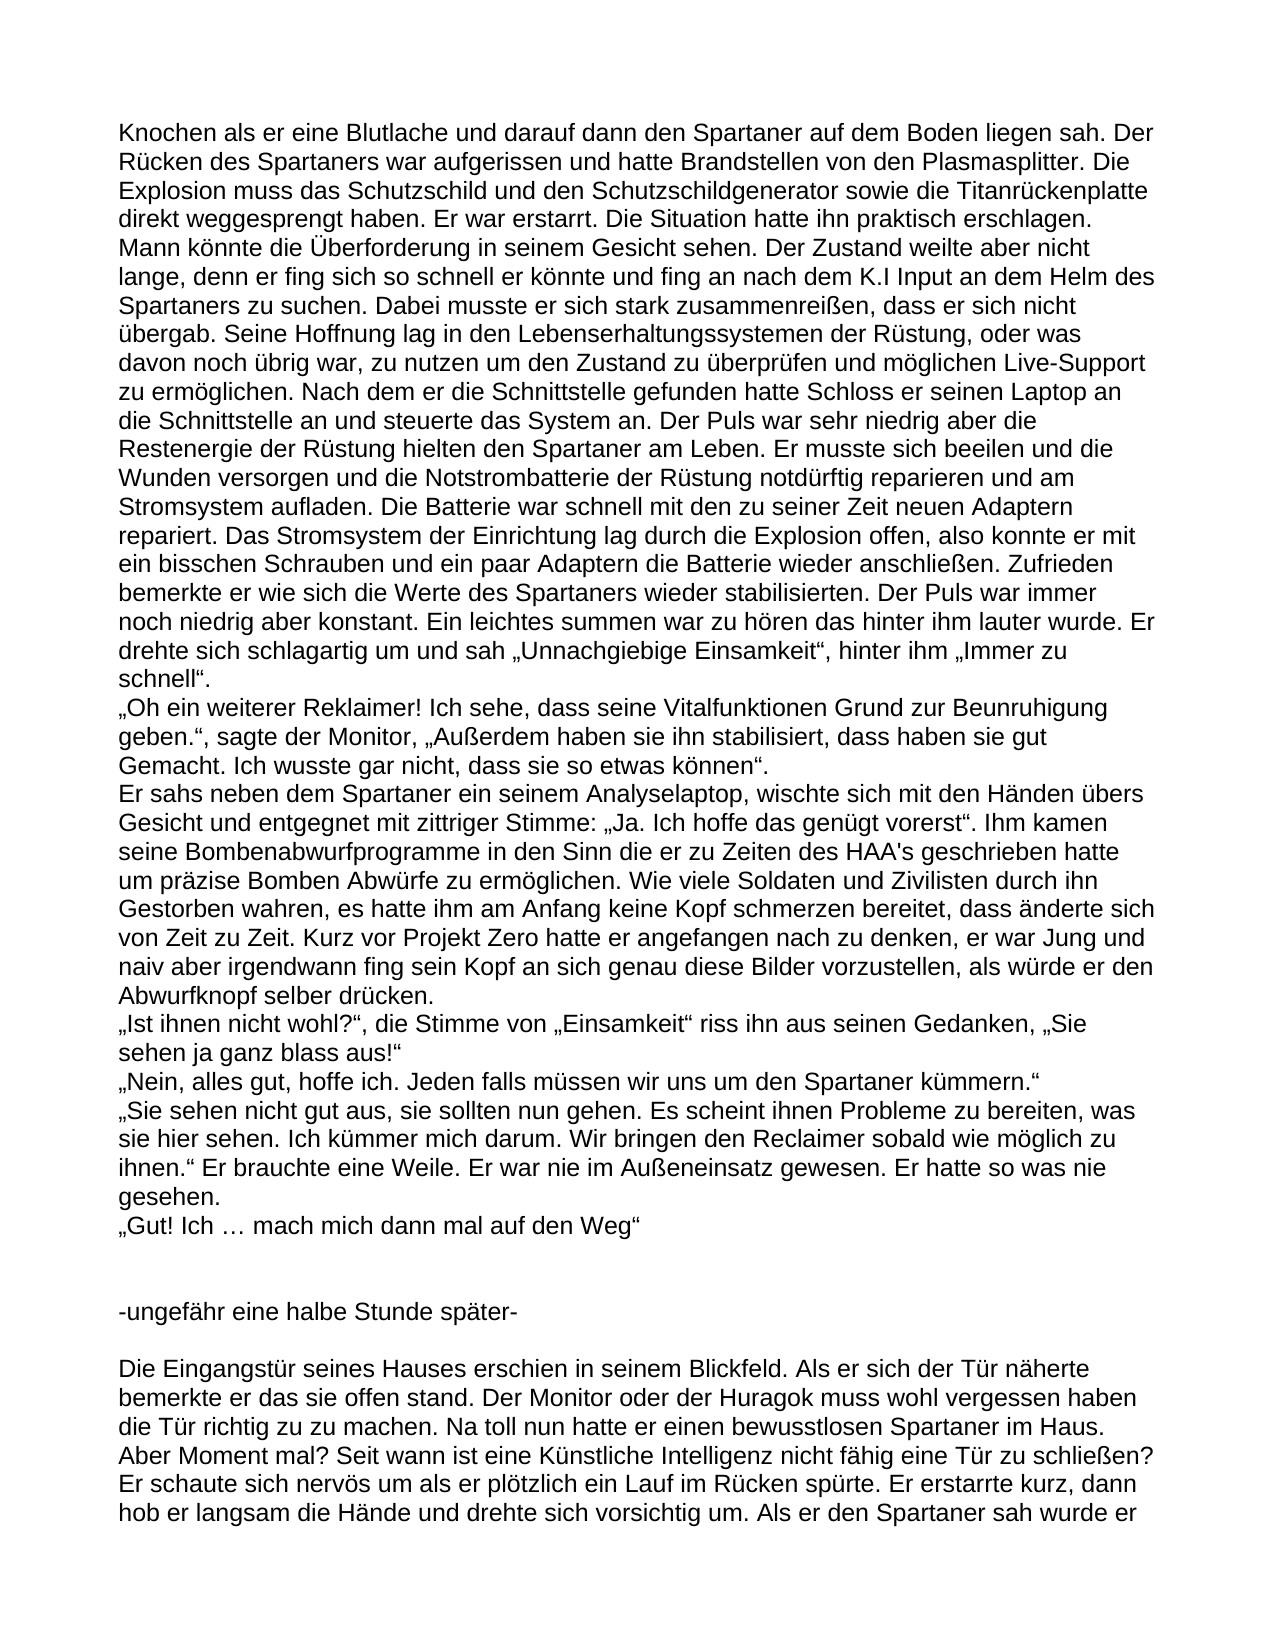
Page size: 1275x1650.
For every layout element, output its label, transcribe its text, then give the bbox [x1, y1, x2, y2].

text „Gut! Ich … mach mich dann mal auf den Weg“ [118, 1211, 1157, 1239]
text Er schaute sich nervös um als er plötzlich ein Lauf im Rücken spürte. Er erstarrte kurz, dann hob er langsam die Hände und drehte sich vorsichtig um. Als er den Spartaner sah wurde er [118, 1469, 1157, 1527]
text Aber Moment mal? Seit wann ist eine Künstliche Intelligenz nicht fähig eine Tür zu schließen? [118, 1441, 1157, 1469]
text „Oh ein weiterer Reklaimer! Ich sehe, dass seine Vitalfunktionen Grund zur Beunruhigung geben.“, sagte der Monitor, „Außerdem haben sie ihn stabilisiert, dass haben sie gut Gemacht. Ich wusste gar nicht, dass sie so etwas können“. [118, 693, 1157, 779]
text „Ist ihnen nicht wohl?“, die Stimme von „Einsamkeit“ riss ihn aus seinen Gedanken, „Sie sehen ja ganz blass aus!“ [118, 1009, 1157, 1067]
text „Sie sehen nicht gut aus, sie sollten nun gehen. Es scheint ihnen Probleme zu bereiten, was sie hier sehen. Ich kümmer mich darum. Wir bringen den Reclaimer sobald wie möglich zu ihnen.“ Er brauchte eine Weile. Er war nie im Außeneinsatz gewesen. Er hatte so was nie gesehen. [118, 1096, 1157, 1211]
text -ungefähr eine halbe Stunde später- [118, 1297, 1157, 1326]
text Die Eingangstür seines Hauses erschien in seinem Blickfeld. Als er sich der Tür näherte bemerkte er das sie offen stand. Der Monitor oder der Huragok muss wohl vergessen haben die Tür richtig zu zu machen. Na toll nun hatte er einen bewusstlosen Spartaner im Haus. [118, 1354, 1157, 1441]
text „Nein, alles gut, hoffe ich. Jeden falls müssen wir uns um den Spartaner kümmern.“ [118, 1067, 1157, 1096]
text Knochen als er eine Blutlache und darauf dann den Spartaner auf dem Boden liegen sah. Der Rücken des Spartaners war aufgerissen und hatte Brandstellen von den Plasmasplitter. Die Explosion muss das Schutzschild und den Schutzschildgenerator sowie die Titanrückenplatte direkt weggesprengt haben. Er war erstarrt. Die Situation hatte ihn praktisch erschlagen. Mann könnte die Überforderung in seinem Gesicht sehen. Der Zustand weilte aber nicht lange, denn er fing sich so schnell er könnte und fing an nach dem K.I Input an dem Helm des Spartaners zu suchen. Dabei musste er sich stark zusammenreißen, dass er sich nicht übergab. Seine Hoffnung lag in den Lebenserhaltungssystemen der Rüstung, oder was davon noch übrig war, zu nutzen um den Zustand zu überprüfen und möglichen Live-Support zu ermöglichen. Nach dem er die Schnittstelle gefunden hatte Schloss er seinen Laptop an die Schnittstelle an und steuerte das System an. Der Puls war sehr niedrig aber die Restenergie der Rüstung hielten den Spartaner am Leben. Er musste sich beeilen und die Wunden versorgen und die Notstrombatterie der Rüstung notdürftig reparieren und am Stromsystem aufladen. Die Batterie war schnell mit den zu seiner Zeit neuen Adaptern repariert. Das Stromsystem der Einrichtung lag durch die Explosion offen, also konnte er mit ein bisschen Schrauben und ein paar Adaptern die Batterie wieder anschließen. Zufrieden bemerkte er wie sich die Werte des Spartaners wieder stabilisierten. Der Puls war immer noch niedrig aber konstant. Ein leichtes summen war zu hören das hinter ihm lauter wurde. Er drehte sich schlagartig um und sah „Unnachgiebige Einsamkeit“, hinter ihm „Immer zu schnell“. [118, 118, 1157, 693]
text Er sahs neben dem Spartaner ein seinem Analyselaptop, wischte sich mit den Händen übers Gesicht und entgegnet mit zittriger Stimme: „Ja. Ich hoffe das genügt vorerst“. Ihm kamen seine Bombenabwurfprogramme in den Sinn die er zu Zeiten des HAA's geschrieben hatte um präzise Bomben Abwürfe zu ermöglichen. Wie viele Soldaten und Zivilisten durch ihn Gestorben wahren, es hatte ihm am Anfang keine Kopf schmerzen bereitet, dass änderte sich von Zeit zu Zeit. Kurz vor Projekt Zero hatte er angefangen nach zu denken, er war Jung und naiv aber irgendwann fing sein Kopf an sich genau diese Bilder vorzustellen, als würde er den Abwurfknopf selber drücken. [118, 779, 1157, 1009]
